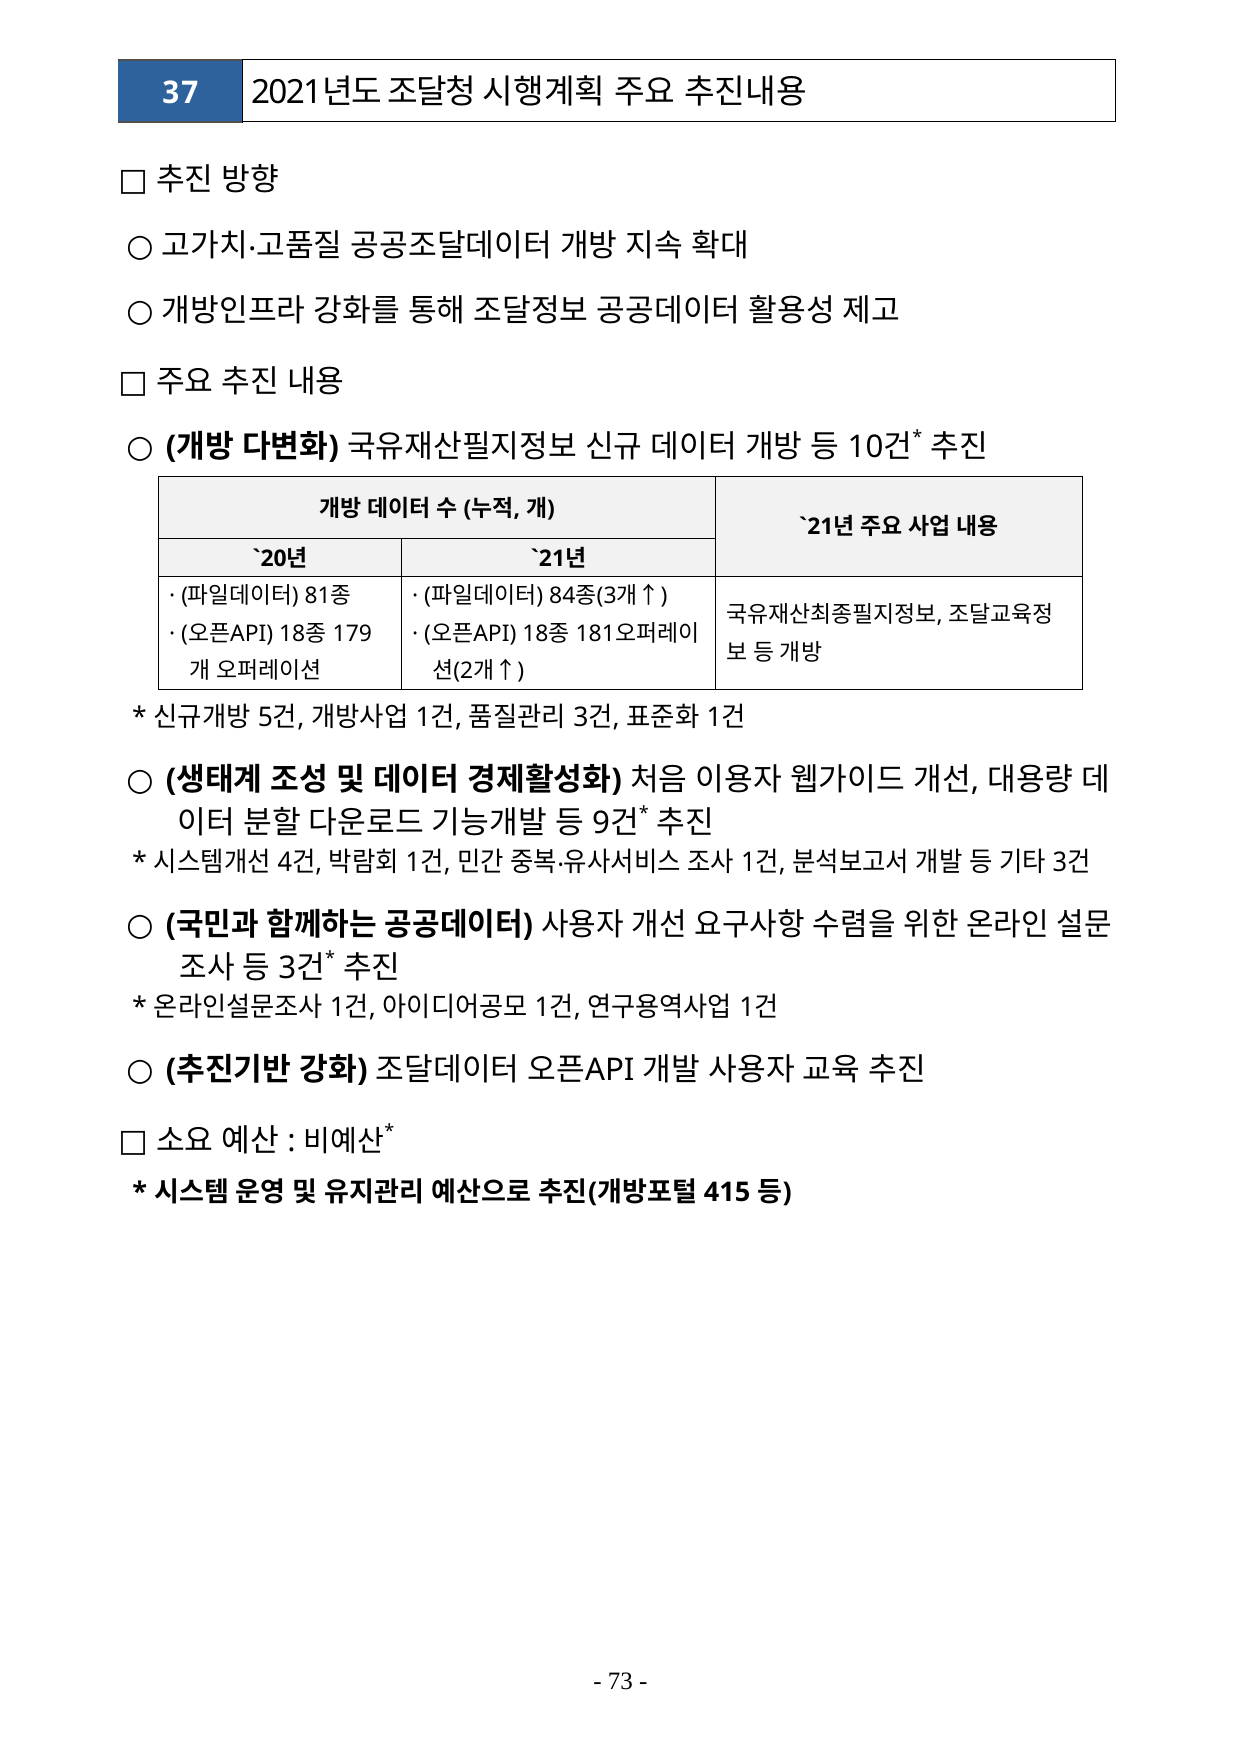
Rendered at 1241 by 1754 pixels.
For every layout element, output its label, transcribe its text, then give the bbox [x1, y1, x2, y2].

table_cell · (파일데이터) 84종(3개↑) · (오픈API) 18종 181오퍼레이션(2개↑) [402, 577, 715, 688]
table_header 37 [118, 61, 242, 121]
table_header 개방 데이터 수 (누적, 개) [159, 477, 715, 538]
text □ 주요 추진 내용 [118, 359, 1122, 402]
table_cell `20년 [159, 539, 401, 576]
table_cell `21년 [402, 539, 715, 576]
text ○ (국민과 함께하는 공공데이터) 사용자 개선 요구사항 수렴을 위한 온라인 설문조사 등 3건* 추진 [118, 902, 1122, 987]
table_cell · (파일데이터) 81종 · (오픈API) 18종 179개 오퍼레이션 [159, 577, 401, 688]
text * 온라인설문조사 1건, 아이디어공모 1건, 연구용역사업 1건 [118, 987, 1122, 1024]
text ○ (생태계 조성 및 데이터 경제활성화) 처음 이용자 웹가이드 개선, 대용량 데이터 분할 다운로드 기능개발 등 9건* 추진 [118, 757, 1122, 843]
text * 시스템개선 4건, 박람회 1건, 민간 중복‧유사서비스 조사 1건, 분석보고서 개발 등 기타 3건 [118, 843, 1122, 879]
table_header `21년 주요 사업 내용 [716, 477, 1082, 576]
text □ 추진 방향 [118, 157, 1122, 200]
text ○ (추진기반 강화) 조달데이터 오픈API 개발 사용자 교육 추진 [118, 1047, 1122, 1089]
table_cell 국유재산최종필지정보, 조달교육정보 등 개방 [716, 577, 1082, 688]
text □ 소요 예산 : 비예산* [118, 1118, 1122, 1161]
text ○ 개방인프라 강화를 통해 조달정보 공공데이터 활용성 제고 [118, 288, 1122, 331]
table_header 2021년도 조달청 시행계획 주요 추진내용 [243, 60, 1115, 121]
text ○ 고가치‧고품질 공공조달데이터 개방 지속 확대 [118, 223, 1122, 265]
text ○ (개방 다변화) 국유재산필지정보 신규 데이터 개방 등 10건* 추진 [118, 424, 1122, 467]
text * 시스템 운영 및 유지관리 예산으로 추진(개방포털 415 등) [118, 1172, 1122, 1209]
text * 신규개방 5건, 개방사업 1건, 품질관리 3건, 표준화 1건 [118, 698, 1122, 735]
